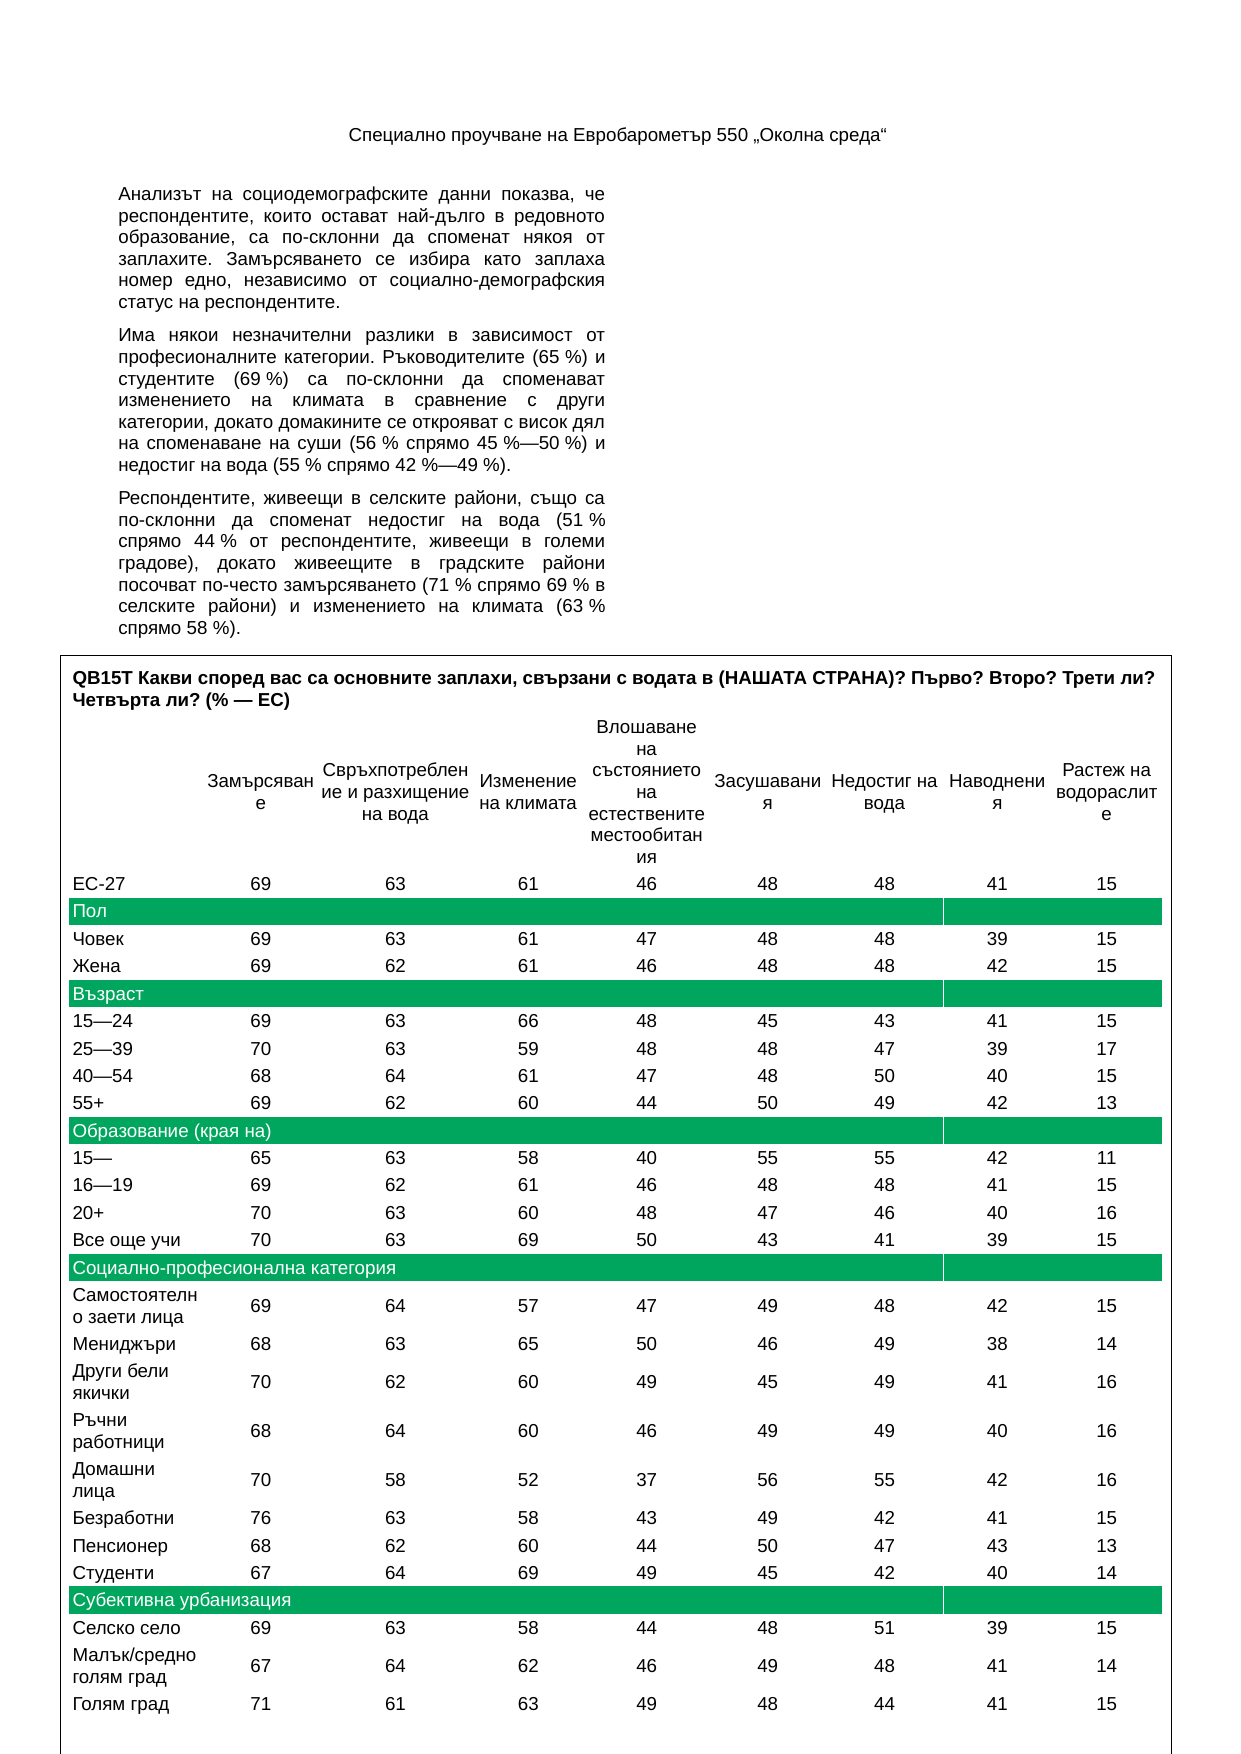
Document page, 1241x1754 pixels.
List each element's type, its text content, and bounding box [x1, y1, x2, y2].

table_cell Безработни [69, 1504, 203, 1532]
table_cell 69 [204, 1171, 317, 1199]
table_cell 46 [825, 1199, 943, 1226]
table_cell Жена [69, 952, 203, 979]
table_cell 62 [318, 952, 473, 979]
table_cell 39 [944, 1226, 1051, 1253]
table_cell [583, 898, 710, 925]
table_cell Голям град [69, 1690, 203, 1717]
table_cell 48 [825, 1641, 943, 1690]
table_cell 45 [710, 1007, 825, 1034]
table_cell Засушавания [710, 713, 825, 870]
table_cell 69 [204, 1007, 317, 1034]
table_cell 17 [1051, 1034, 1162, 1062]
table_cell 43 [944, 1532, 1051, 1559]
table_cell Студенти [69, 1559, 203, 1586]
table_cell [710, 1586, 825, 1614]
table_cell 64 [318, 1062, 473, 1089]
table_cell 63 [318, 1504, 473, 1532]
table_cell 11 [1051, 1144, 1162, 1171]
table_cell 61 [318, 1690, 473, 1717]
table_cell 41 [944, 1504, 1051, 1532]
table_cell [1051, 980, 1162, 1007]
table_cell 50 [710, 1089, 825, 1117]
table_cell 60 [473, 1089, 583, 1117]
table_cell 71 [204, 1690, 317, 1717]
table_cell [825, 1586, 943, 1614]
table_cell 48 [710, 1171, 825, 1199]
table_cell 50 [583, 1330, 710, 1357]
table_cell 61 [473, 1062, 583, 1089]
table_cell [825, 898, 943, 925]
table_cell 47 [583, 925, 710, 952]
table_cell 68 [204, 1062, 317, 1089]
table_cell 48 [710, 1614, 825, 1641]
table_cell 41 [944, 870, 1051, 897]
table_cell 57 [473, 1281, 583, 1330]
table_cell 70 [204, 1034, 317, 1062]
table_cell 15 [1051, 1690, 1162, 1717]
table_cell Човек [69, 925, 203, 952]
table_cell Наводнения [944, 713, 1051, 870]
table_cell 15 [1051, 925, 1162, 952]
text Анализът на социодемографските данни показва, че респондентите, които остават най-дълго в редовното образование, са по-склонни да споменат някоя от заплахите. Замърсяването се избира като заплаха номер едно, независимо от социално-демографския статус на респондентите. [118, 183, 605, 312]
table_cell 40 [944, 1406, 1051, 1455]
table_cell Влошаване на състоянието на естествените местообитания [583, 713, 710, 870]
table_cell 41 [944, 1171, 1051, 1199]
table_cell [583, 1254, 710, 1281]
table_cell 69 [204, 925, 317, 952]
table_cell 42 [944, 1089, 1051, 1117]
table_cell 15 [1051, 1171, 1162, 1199]
table_cell 49 [825, 1406, 943, 1455]
table_cell 40 [583, 1144, 710, 1171]
table_cell [944, 1117, 1051, 1144]
table_cell 15—24 [69, 1007, 203, 1034]
table_cell Растеж на водораслите [1051, 713, 1162, 870]
table_cell 62 [318, 1171, 473, 1199]
table_cell [825, 1254, 943, 1281]
table_cell 15 [1051, 952, 1162, 979]
table_cell 39 [944, 925, 1051, 952]
table_cell 68 [204, 1532, 317, 1559]
table_cell 63 [318, 1007, 473, 1034]
table_cell 46 [583, 952, 710, 979]
table_cell [710, 980, 825, 1007]
table_cell 15 [1051, 870, 1162, 897]
table_cell Изменение на климата [473, 713, 583, 870]
table_cell 63 [318, 1199, 473, 1226]
table_cell 47 [583, 1062, 710, 1089]
table_cell [944, 980, 1051, 1007]
table_cell 15 [1051, 1281, 1162, 1330]
table_cell Селско село [69, 1614, 203, 1641]
table_cell 65 [204, 1144, 317, 1171]
table_cell 40 [944, 1559, 1051, 1586]
table_cell 69 [204, 1614, 317, 1641]
table_cell [944, 898, 1051, 925]
table_cell Образование (края на) [69, 1117, 583, 1144]
table_cell 58 [473, 1504, 583, 1532]
table_cell 16 [1051, 1406, 1162, 1455]
table_cell 63 [318, 870, 473, 897]
table_cell Свръхпотребление и разхищение на вода [318, 713, 473, 870]
table_cell 47 [825, 1532, 943, 1559]
table_cell 69 [204, 870, 317, 897]
table_cell 25—39 [69, 1034, 203, 1062]
table_cell Мениджъри [69, 1330, 203, 1357]
table_cell 62 [318, 1089, 473, 1117]
table_cell 49 [825, 1330, 943, 1357]
table_cell 66 [473, 1007, 583, 1034]
table_cell 48 [583, 1007, 710, 1034]
table_cell 45 [710, 1559, 825, 1586]
table_cell [1051, 1254, 1162, 1281]
table_cell ЕС-27 [69, 870, 203, 897]
table_cell 65 [473, 1330, 583, 1357]
table_cell 60 [473, 1199, 583, 1226]
table_cell 61 [473, 1171, 583, 1199]
table_cell 69 [204, 1281, 317, 1330]
table_cell 14 [1051, 1641, 1162, 1690]
table_cell 61 [473, 870, 583, 897]
table_cell 63 [318, 1226, 473, 1253]
table_cell 49 [583, 1357, 710, 1406]
table_cell 55+ [69, 1089, 203, 1117]
table_cell 48 [825, 870, 943, 897]
table_cell Все още учи [69, 1226, 203, 1253]
table_cell 40 [944, 1062, 1051, 1089]
table_cell 51 [825, 1614, 943, 1641]
table_cell [710, 1117, 825, 1144]
table_cell 68 [204, 1406, 317, 1455]
table_cell 48 [710, 1690, 825, 1717]
table_cell 48 [710, 1062, 825, 1089]
table_cell Възраст [69, 980, 583, 1007]
table_cell 48 [825, 952, 943, 979]
table_cell 15 [1051, 1614, 1162, 1641]
table_cell 49 [583, 1559, 710, 1586]
table_cell [825, 1117, 943, 1144]
table_cell 64 [318, 1281, 473, 1330]
table_cell 41 [944, 1690, 1051, 1717]
table_cell 43 [583, 1504, 710, 1532]
table_cell 15 [1051, 1062, 1162, 1089]
table_cell 41 [944, 1007, 1051, 1034]
table_cell 55 [825, 1144, 943, 1171]
table_cell 76 [204, 1504, 317, 1532]
table_cell 42 [944, 952, 1051, 979]
table_cell 49 [825, 1357, 943, 1406]
table_cell 69 [204, 1089, 317, 1117]
table_cell 68 [204, 1330, 317, 1357]
table_cell [583, 1586, 710, 1614]
table_cell 48 [825, 1281, 943, 1330]
table_cell 41 [825, 1226, 943, 1253]
table_cell [1051, 1586, 1162, 1614]
table_cell 70 [204, 1357, 317, 1406]
table_cell 49 [710, 1281, 825, 1330]
table_cell 44 [825, 1690, 943, 1717]
table_cell [710, 898, 825, 925]
table_cell 70 [204, 1226, 317, 1253]
table_cell [944, 1586, 1051, 1614]
table_cell 69 [473, 1559, 583, 1586]
table_cell 48 [583, 1034, 710, 1062]
text Респондентите, живеещи в селските райони, също са по-склонни да споменат недостиг на вода (51 % спрямо 44 % от респондентите, живеещи в големи градове), докато живеещите в градските райони посочват по-често замърсяването (71 % спрямо 69 % в селските райони) и изменението на климата (63 % спрямо 58 %). [118, 487, 605, 638]
table_cell 64 [318, 1406, 473, 1455]
table_cell Субективна урбанизация [69, 1586, 583, 1614]
table_cell 40—54 [69, 1062, 203, 1089]
table_cell 59 [473, 1034, 583, 1062]
table_cell Малък/средно голям град [69, 1641, 203, 1690]
table_cell 69 [473, 1226, 583, 1253]
table_cell Пенсионер [69, 1532, 203, 1559]
table_cell Домашни лица [69, 1455, 203, 1504]
table_cell 55 [825, 1455, 943, 1504]
table_cell 48 [710, 952, 825, 979]
table_cell 63 [318, 1330, 473, 1357]
table_cell 56 [710, 1455, 825, 1504]
table_cell 64 [318, 1559, 473, 1586]
table_cell 50 [583, 1226, 710, 1253]
table_cell 39 [944, 1034, 1051, 1062]
table_cell 61 [473, 952, 583, 979]
table_cell 42 [825, 1504, 943, 1532]
table_cell 61 [473, 925, 583, 952]
table_cell 14 [1051, 1330, 1162, 1357]
table_cell 14 [1051, 1559, 1162, 1586]
table_cell 48 [825, 1171, 943, 1199]
table_cell 13 [1051, 1089, 1162, 1117]
table_cell Социално-професионална категория [69, 1254, 583, 1281]
table_cell 48 [583, 1199, 710, 1226]
table_cell 16 [1051, 1357, 1162, 1406]
table_header QB15T Какви според вас са основните заплахи, свързани с водата в (НАШАТА СТРАНА)? Първо? Второ? Трети ли? Четвърта ли? (% — ЕС) [69, 664, 1162, 713]
table_cell 45 [710, 1357, 825, 1406]
table_cell 48 [710, 870, 825, 897]
table_cell 55 [710, 1144, 825, 1171]
table_cell 49 [710, 1406, 825, 1455]
table_cell 58 [473, 1614, 583, 1641]
table_cell 20+ [69, 1199, 203, 1226]
table_cell 46 [583, 870, 710, 897]
table_cell 37 [583, 1455, 710, 1504]
table_cell 62 [318, 1357, 473, 1406]
table_cell 63 [318, 925, 473, 952]
table_cell 69 [204, 952, 317, 979]
table_cell 58 [473, 1144, 583, 1171]
table_cell 47 [825, 1034, 943, 1062]
table_cell 15— [69, 1144, 203, 1171]
table_cell 46 [583, 1641, 710, 1690]
table_cell 62 [473, 1641, 583, 1690]
table_cell 60 [473, 1357, 583, 1406]
table_cell 49 [710, 1641, 825, 1690]
table_cell 67 [204, 1641, 317, 1690]
table_cell 49 [710, 1504, 825, 1532]
table_cell 41 [944, 1357, 1051, 1406]
table_cell 60 [473, 1406, 583, 1455]
table_cell [1051, 898, 1162, 925]
table_cell 64 [318, 1641, 473, 1690]
table_cell 48 [825, 925, 943, 952]
table_cell Самостоятелно заети лица [69, 1281, 203, 1330]
table_cell 47 [583, 1281, 710, 1330]
table_cell [710, 1254, 825, 1281]
table_cell 70 [204, 1455, 317, 1504]
table_cell 58 [318, 1455, 473, 1504]
table_cell 63 [318, 1614, 473, 1641]
table_cell 50 [825, 1062, 943, 1089]
table_cell 15 [1051, 1504, 1162, 1532]
table_cell Недостиг на вода [825, 713, 943, 870]
table_cell [583, 980, 710, 1007]
table_cell Пол [69, 898, 583, 925]
table_cell 40 [944, 1199, 1051, 1226]
table_cell 46 [710, 1330, 825, 1357]
table_cell 70 [204, 1199, 317, 1226]
table_cell 15 [1051, 1007, 1162, 1034]
table_cell 62 [318, 1532, 473, 1559]
table_cell 60 [473, 1532, 583, 1559]
table_cell [944, 1254, 1051, 1281]
table_cell 46 [583, 1406, 710, 1455]
table_cell 67 [204, 1559, 317, 1586]
table_cell [825, 980, 943, 1007]
table_cell 44 [583, 1614, 710, 1641]
text Има някои незначителни разлики в зависимост от професионалните категории. Ръководителите (65 %) и студентите (69 %) са по-склонни да споменават изменението на климата в сравнение с други категории, докато домакините се открояват с висок дял на споменаване на суши (56 % спрямо 45 %—50 %) и недостиг на вода (55 % спрямо 42 %—49 %). [118, 324, 605, 475]
table_cell 52 [473, 1455, 583, 1504]
table_cell 63 [473, 1690, 583, 1717]
table_cell Замърсяване [204, 713, 317, 870]
table_cell 42 [825, 1559, 943, 1586]
table_cell 41 [944, 1641, 1051, 1690]
table_cell [1051, 1117, 1162, 1144]
table_cell 42 [944, 1281, 1051, 1330]
table_cell 15 [1051, 1226, 1162, 1253]
table_cell 44 [583, 1532, 710, 1559]
table_cell 13 [1051, 1532, 1162, 1559]
table_cell [583, 1117, 710, 1144]
table_cell 42 [944, 1455, 1051, 1504]
table_cell 16—19 [69, 1171, 203, 1199]
table_cell 48 [710, 925, 825, 952]
table_cell 49 [583, 1690, 710, 1717]
table_cell 44 [583, 1089, 710, 1117]
table_cell 50 [710, 1532, 825, 1559]
table_cell 63 [318, 1144, 473, 1171]
table_cell 38 [944, 1330, 1051, 1357]
table_cell 39 [944, 1614, 1051, 1641]
table_cell 46 [583, 1171, 710, 1199]
table_cell 63 [318, 1034, 473, 1062]
table_cell 43 [825, 1007, 943, 1034]
table_cell 16 [1051, 1199, 1162, 1226]
table_cell 42 [944, 1144, 1051, 1171]
table_cell Други бели якички [69, 1357, 203, 1406]
table_cell 43 [710, 1226, 825, 1253]
table_cell [69, 713, 203, 870]
table_cell 16 [1051, 1455, 1162, 1504]
table_cell 49 [825, 1089, 943, 1117]
table_cell 47 [710, 1199, 825, 1226]
table_cell 48 [710, 1034, 825, 1062]
table_cell Ръчни работници [69, 1406, 203, 1455]
